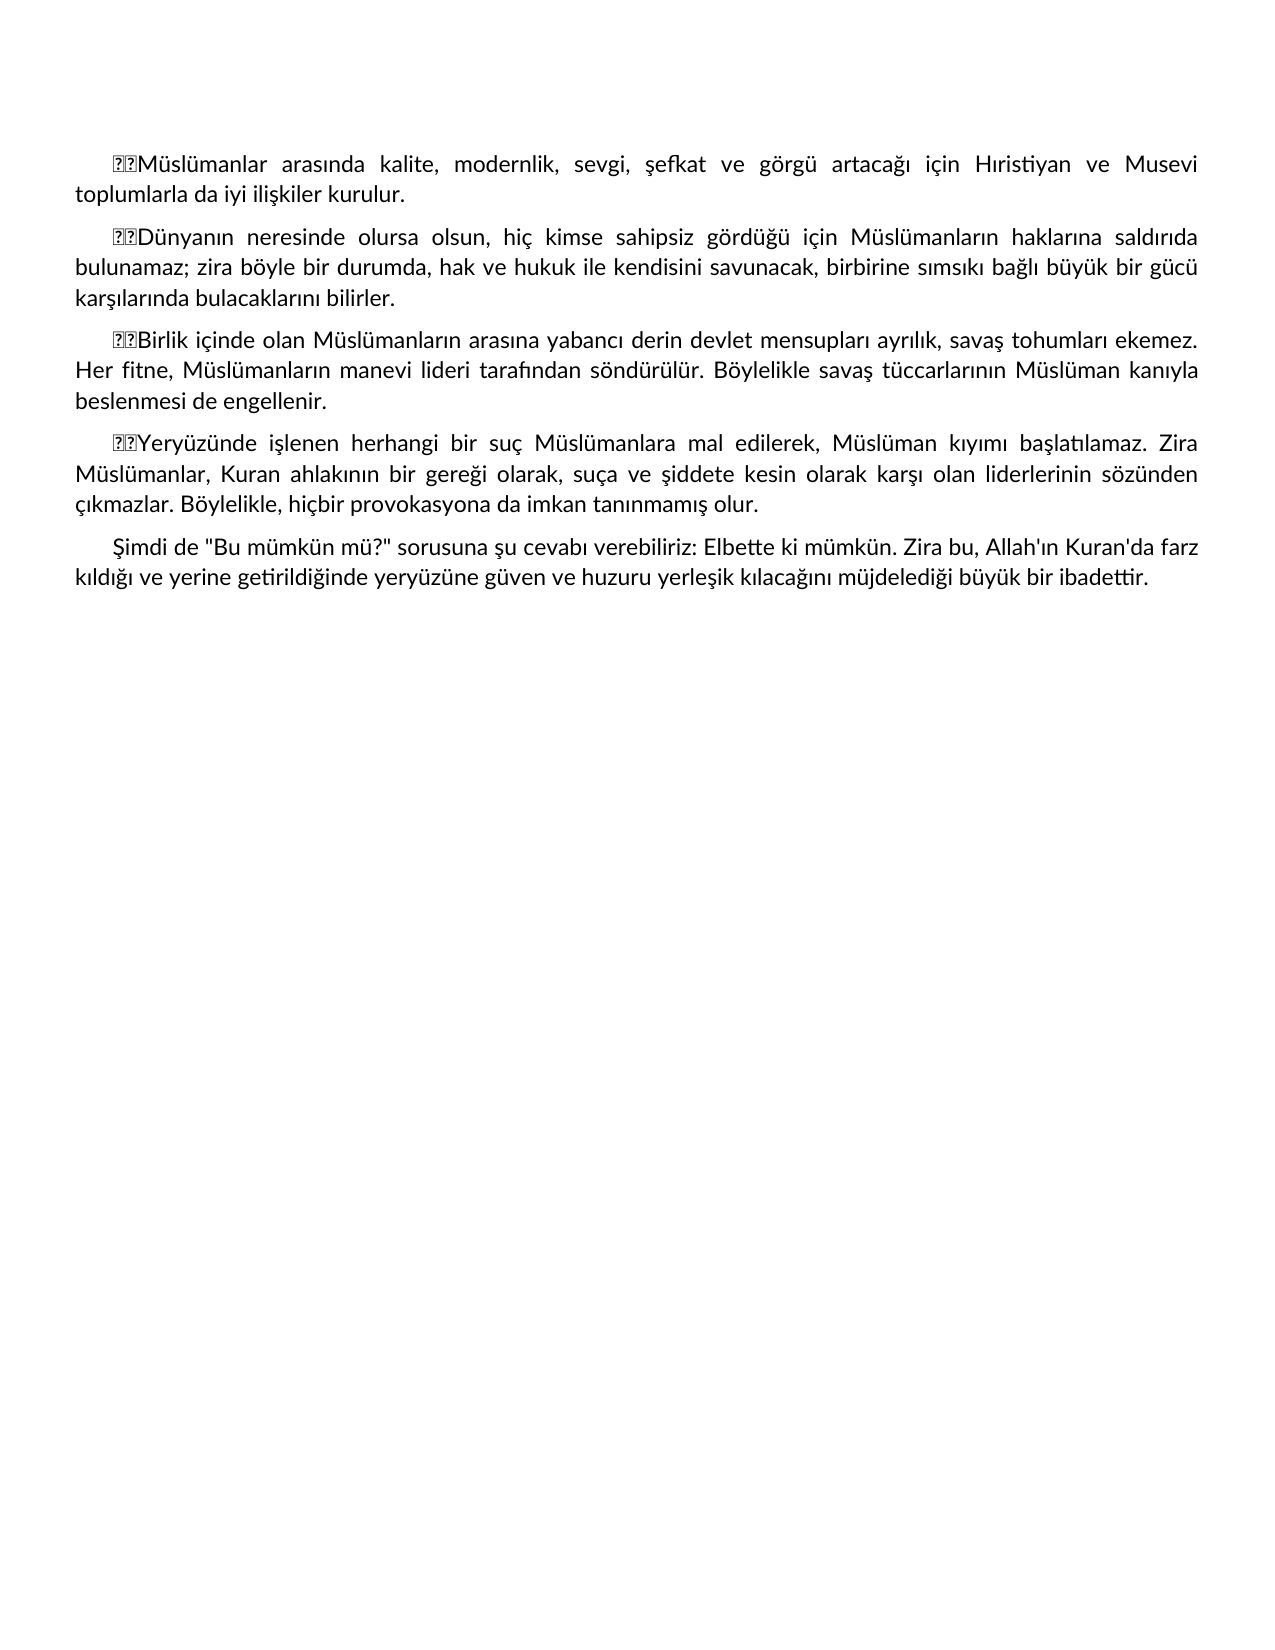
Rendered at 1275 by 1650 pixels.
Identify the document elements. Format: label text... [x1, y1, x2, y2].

text Şimdi de "Bu mümkün mü?" sorusuna şu cevabı verebiliriz: Elbette ki mümkün. Zira bu, Allah'ın Kuran'da farz kıldığı ve yerine getirildiğinde yeryüzüne güven ve huzuru yerleşik kılacağını müjdelediği büyük bir ibadettir. [75, 532, 1200, 590]
text Dünyanın neresinde olursa olsun, hiç kimse sahipsiz gördüğü için Müslümanların haklarına saldırıda bulunamaz; zira böyle bir durumda, hak ve hukuk ile kendisini savunacak, birbirine sımsıkı bağlı büyük bir gücü karşılarında bulacaklarını bilirler. [75, 223, 1200, 311]
text Yeryüzünde işlenen herhangi bir suç Müslümanlara mal edilerek, Müslüman kıyımı başlatılamaz. Zira Müslümanlar, Kuran ahlakının bir gereği olarak, suça ve şiddete kesin olarak karşı olan liderlerinin sözünden çıkmazlar. Böylelikle, hiçbir provokasyona da imkan tanınmamış olur. [75, 429, 1200, 517]
text Müslümanlar arasında kalite, modernlik, sevgi, şefkat ve görgü artacağı için Hıristiyan ve Musevi toplumlarla da iyi ilişkiler kurulur. [75, 150, 1200, 208]
text Birlik içinde olan Müslümanların arasına yabancı derin devlet mensupları ayrılık, savaş tohumları ekemez. Her fitne, Müslümanların manevi lideri tarafından söndürülür. Böylelikle savaş tüccarlarının Müslüman kanıyla beslenmesi de engellenir. [75, 326, 1200, 414]
